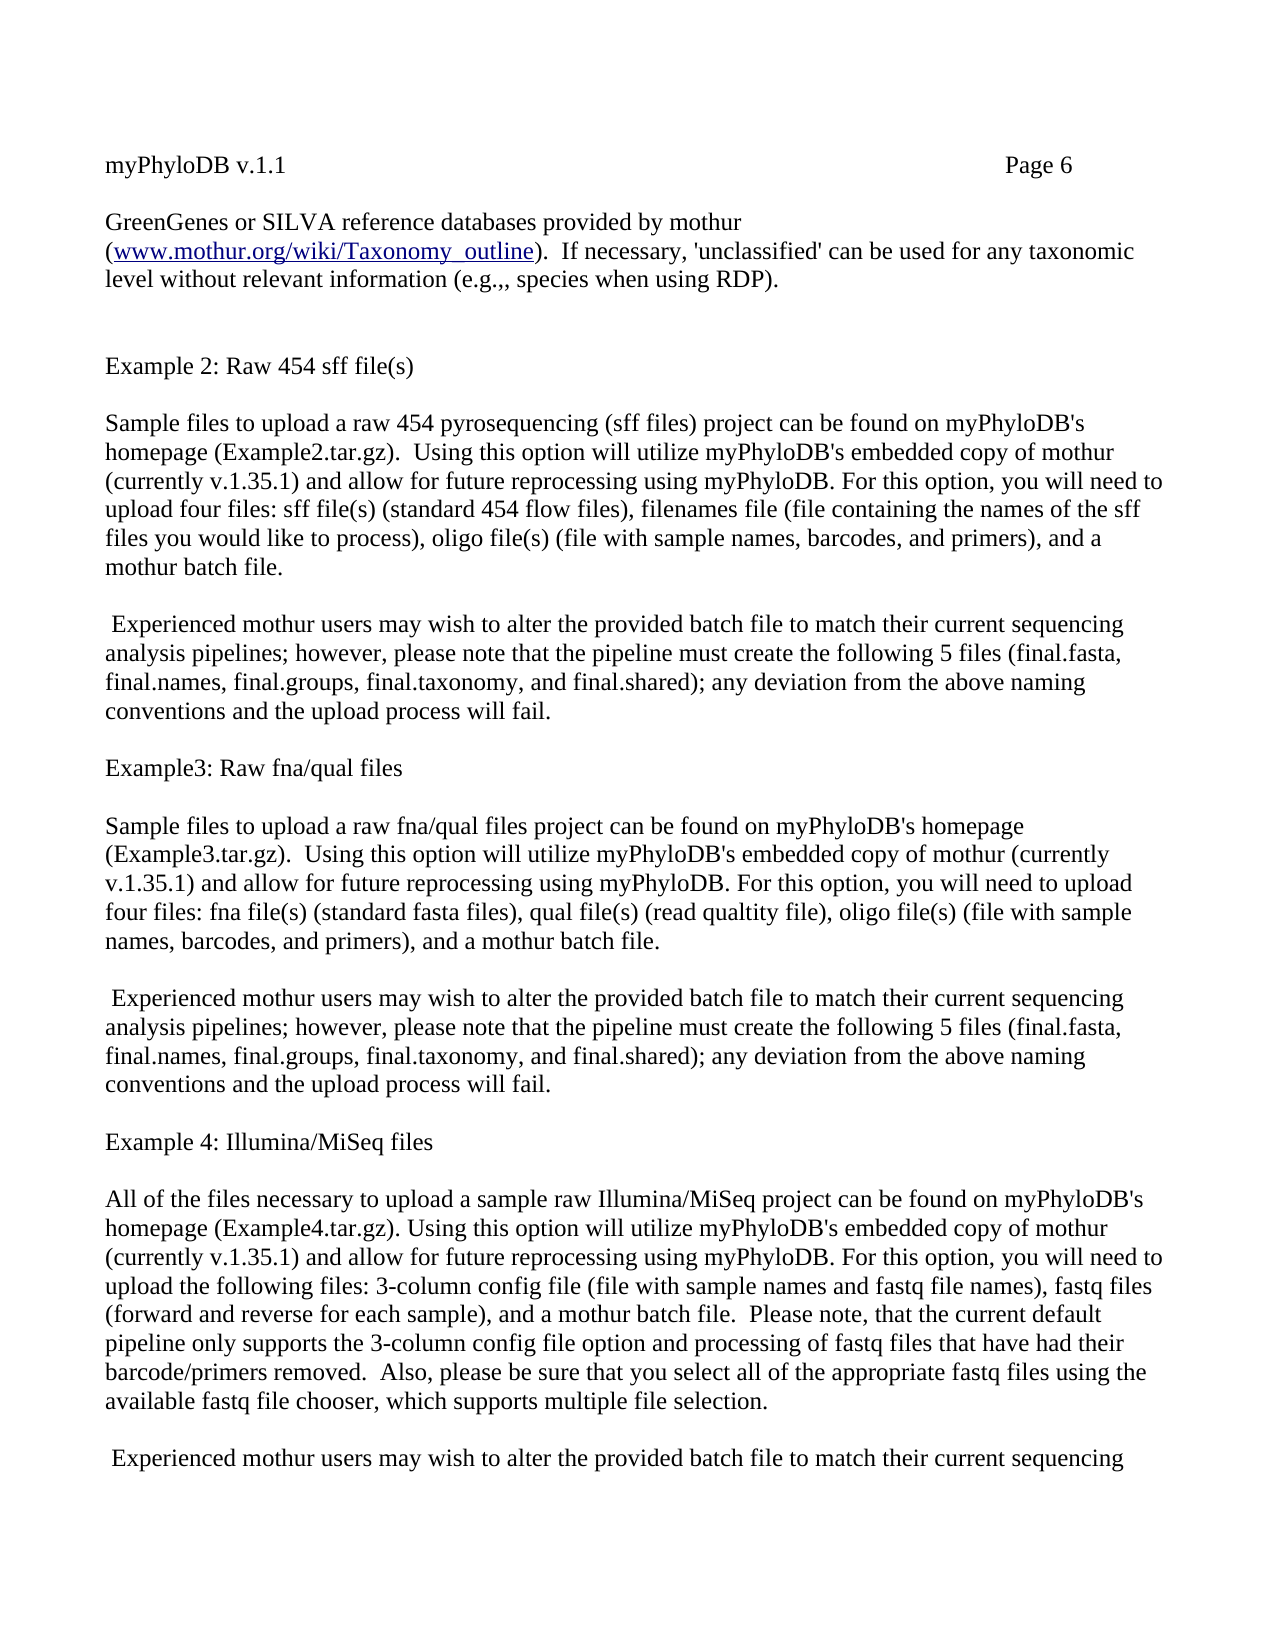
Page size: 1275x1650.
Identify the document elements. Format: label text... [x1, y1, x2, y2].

text Example3: Raw fna/qual files [105, 753, 1170, 782]
text Experienced mothur users may wish to alter the provided batch file to match their current sequencing analysis pipelines; however, please note that the pipeline must create the following 5 files (final.fasta, final.names, final.groups, final.taxonomy, and final.shared); any deviation from the above naming conventions and the upload process will fail. [105, 983, 1170, 1098]
text All of the files necessary to upload a sample raw Illumina/MiSeq project can be found on myPhyloDB's homepage (Example4.tar.gz). Using this option will utilize myPhyloDB's embedded copy of mothur (currently v.1.35.1) and allow for future reprocessing using myPhyloDB. For this option, you will need to upload the following files: 3-column config file (file with sample names and fastq file names), fastq files (forward and reverse for each sample), and a mothur batch file. Please note, that the current default pipeline only supports the 3-column config file option and processing of fastq files that have had their barcode/primers removed. Also, please be sure that you select all of the appropriate fastq files using the available fastq file chooser, which supports multiple file selection. [105, 1184, 1170, 1414]
text Sample files to upload a raw fna/qual files project can be found on myPhyloDB's homepage (Example3.tar.gz). Using this option will utilize myPhyloDB's embedded copy of mothur (currently v.1.35.1) and allow for future reprocessing using myPhyloDB. For this option, you will need to upload four files: fna file(s) (standard fasta files), qual file(s) (read qualtity file), oligo file(s) (file with sample names, barcodes, and primers), and a mothur batch file. [105, 811, 1170, 954]
text Experienced mothur users may wish to alter the provided batch file to match their current sequencing [105, 1443, 1170, 1472]
text Sample files to upload a raw 454 pyrosequencing (sff files) project can be found on myPhyloDB's homepage (Example2.tar.gz). Using this option will utilize myPhyloDB's embedded copy of mothur (currently v.1.35.1) and allow for future reprocessing using myPhyloDB. For this option, you will need to upload four files: sff file(s) (standard 454 flow files), filenames file (file containing the names of the sff files you would like to process), oligo file(s) (file with sample names, barcodes, and primers), and a mothur batch file. [105, 408, 1170, 581]
text Example 4: Illumina/MiSeq files [105, 1127, 1170, 1156]
text Experienced mothur users may wish to alter the provided batch file to match their current sequencing analysis pipelines; however, please note that the pipeline must create the following 5 files (final.fasta, final.names, final.groups, final.taxonomy, and final.shared); any deviation from the above naming conventions and the upload process will fail. [105, 609, 1170, 724]
text GreenGenes or SILVA reference databases provided by mothur (www.mothur.org/wiki/Taxonomy_outline). If necessary, 'unclassified' can be used for any taxonomic level without relevant information (e.g.,, species when using RDP). [105, 207, 1170, 293]
text Example 2: Raw 454 sff file(s) [105, 351, 1170, 379]
